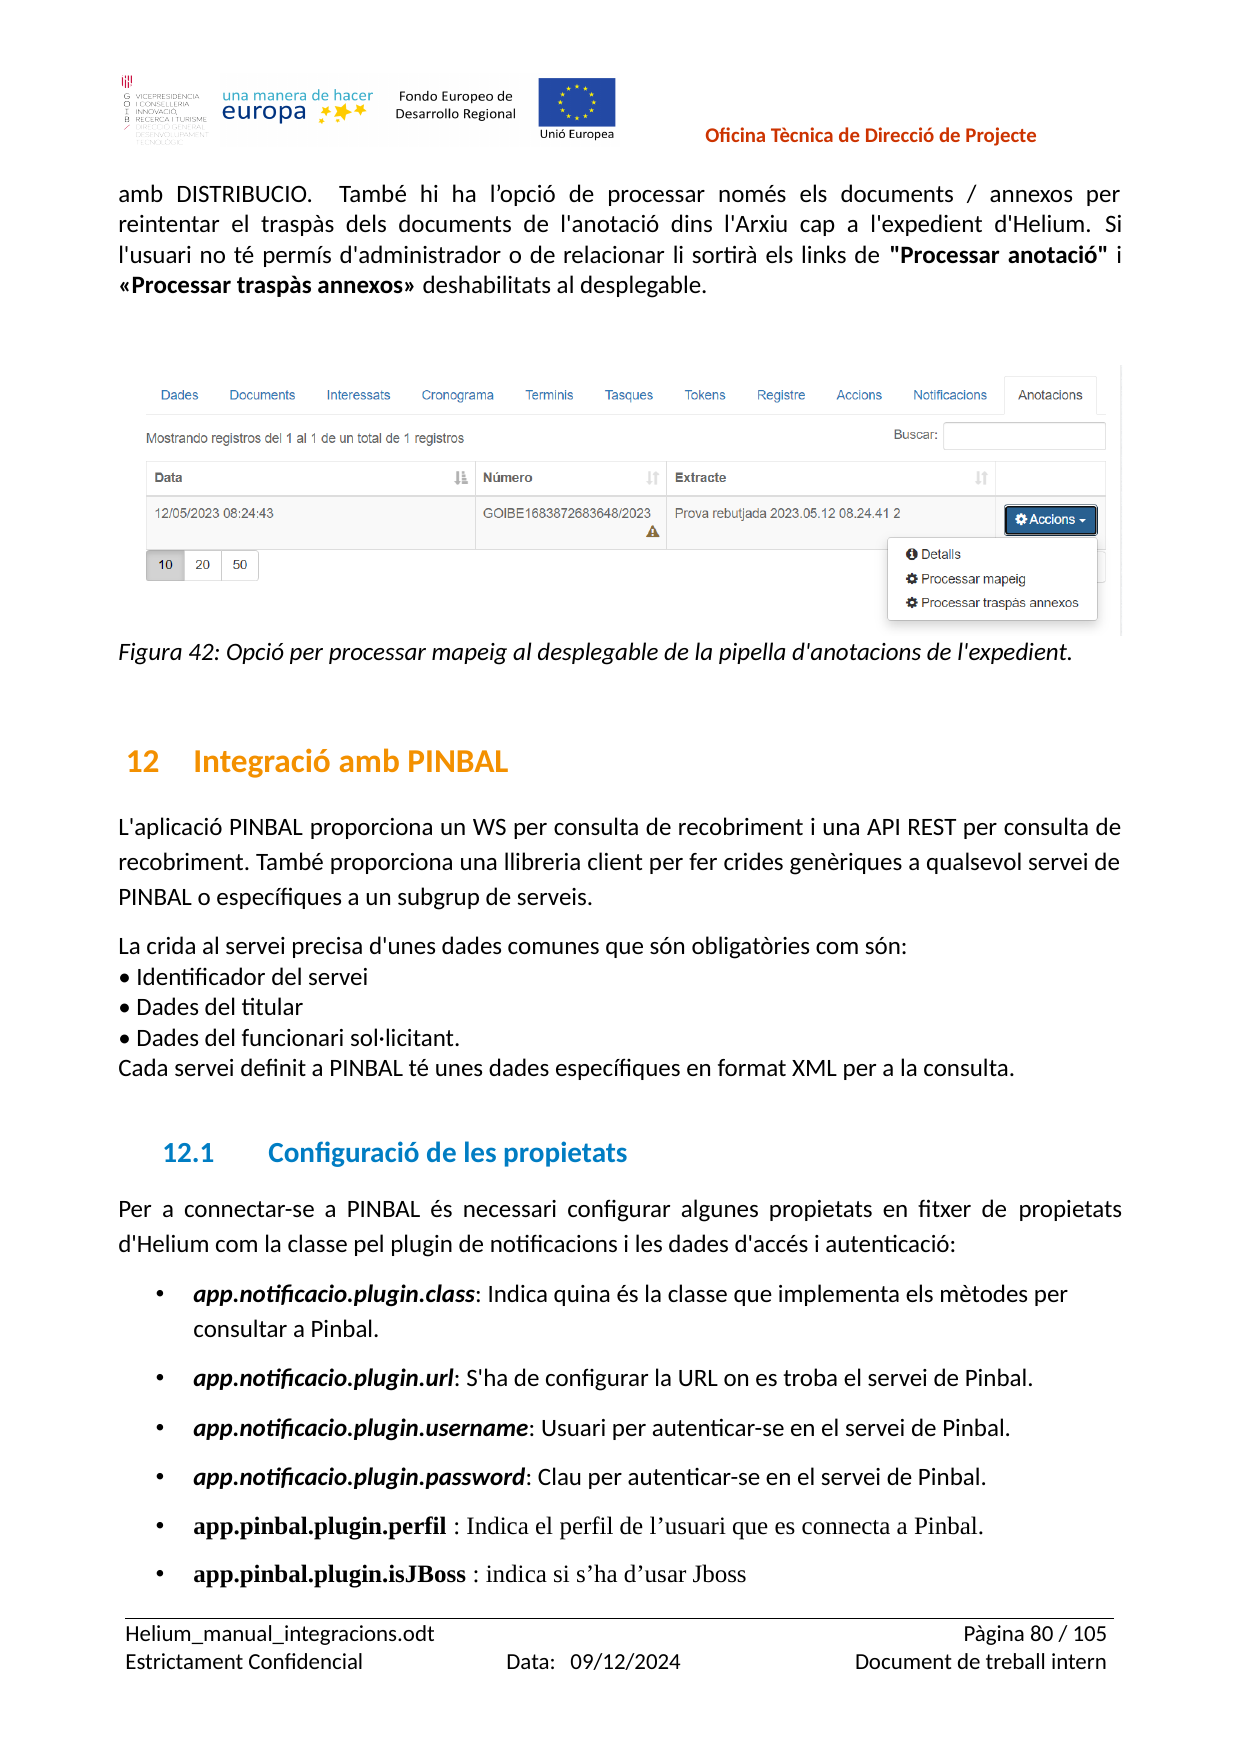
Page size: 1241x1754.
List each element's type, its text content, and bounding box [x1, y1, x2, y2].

text Per a connectar-se a PINBAL és necessari configurar algunes propietats en fitxer de propietats d'Helium com la classe pel plugin de notificacions i les dades d'accés i autenticació: [118, 1193, 1122, 1259]
text La crida al servei precisa d'unes dades comunes que són obligatòries com són: [118, 930, 1122, 961]
list app.notificacio.plugin.url: S'ha de configurar la URL on es troba el servei de Pinbal. [156, 1362, 1122, 1393]
subtitle Configuració de les propietats [156, 1134, 1122, 1169]
text L'aplicació PINBAL proporciona un WS per consulta de recobriment i una API REST per consulta de recobriment. També proporciona una llibreria client per fer crides genèriques a qualsevol servei de PINBAL o específiques a un subgrup de serveis. [118, 811, 1122, 911]
list app.notificacio.plugin.username: Usuari per autenticar-se en el servei de Pinbal. [156, 1412, 1122, 1442]
list app.notificacio.plugin.password: Clau per autenticar-se en el servei de Pinbal. [156, 1462, 1122, 1492]
text Cada servei definit a PINBAL té unes dades específiques en format XML per a la consulta. [118, 1052, 1122, 1083]
list app.pinbal.plugin.perfil : Indica el perfil de l’usuari que es connecta a Pinbal. [156, 1511, 1122, 1540]
picture [219, 73, 621, 147]
text • Dades del titular [118, 991, 1122, 1022]
text • Dades del funcionari sol·licitant. [118, 1022, 1122, 1052]
picture [118, 73, 213, 147]
text amb DISTRIBUCIO. També hi ha l’opció de processar només els documents / annexos per reintentar el traspàs dels documents de l'anotació dins l'Arxiu cap a l'expedient d'Helium. Si l'usuari no té permís d'administrador o de relacionar li sortirà els links de "Processar anotació" i «Processar traspàs annexos» deshabilitats al desplegable. [118, 178, 1122, 300]
subtitle Integració amb PINBAL [118, 740, 1122, 781]
text • Identificador del servei [118, 961, 1122, 991]
picture [118, 365, 1123, 636]
text Figura 42: Opció per processar mapeig al desplegable de la pipella d'anotacions de l'expedient. [118, 636, 1122, 666]
list app.notificacio.plugin.class: Indica quina és la classe que implementa els mètodes per consultar a Pinbal. [156, 1278, 1122, 1343]
list app.pinbal.plugin.isJBoss : indica si s’ha d’usar Jboss [156, 1559, 1122, 1587]
